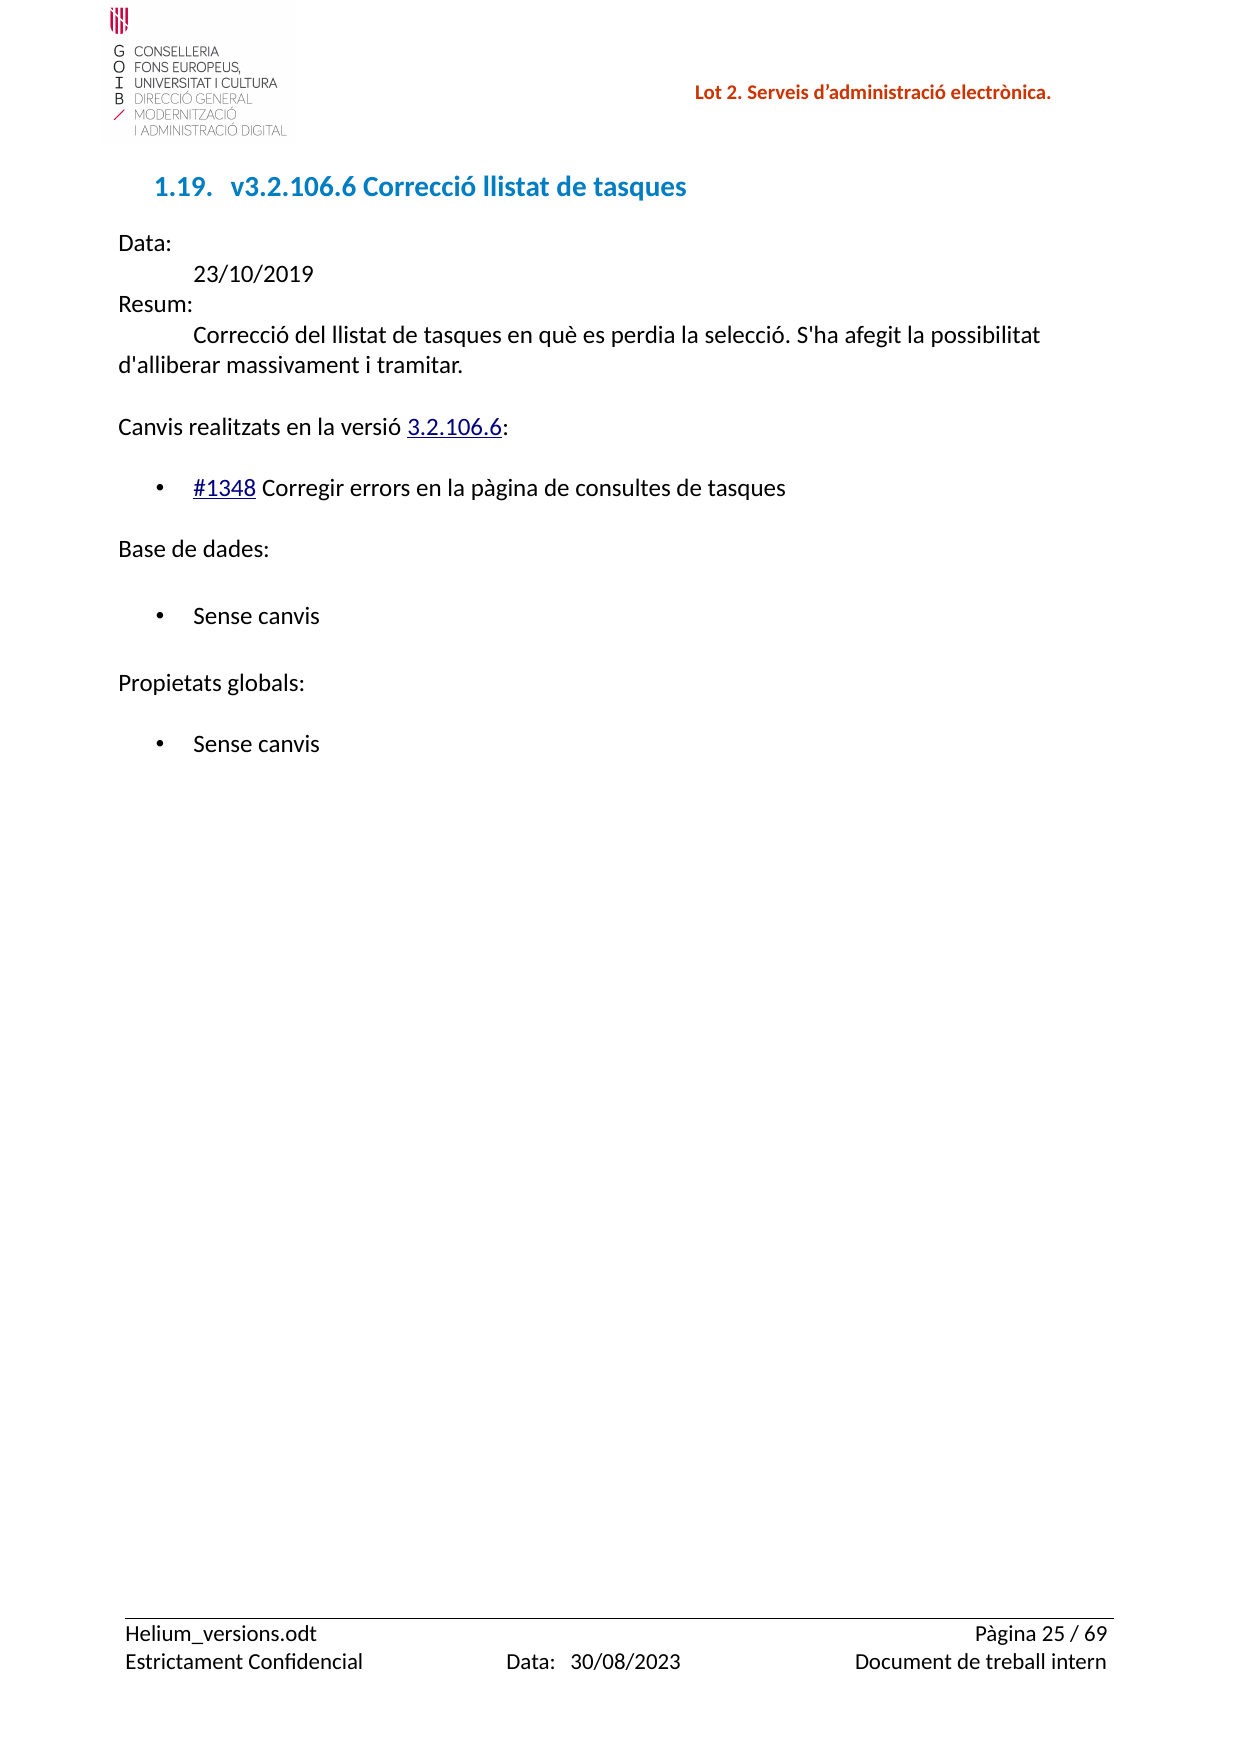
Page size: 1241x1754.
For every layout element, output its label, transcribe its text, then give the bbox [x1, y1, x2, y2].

subtitle v3.2.106.6 Correcció llistat de tasques [153, 168, 1122, 204]
list Sense canvis [156, 728, 1122, 758]
list Sense canvis [156, 600, 1122, 630]
text Correcció del llistat de tasques en què es perdia la selecció. S'ha afegit la possibilitat d'alliberar massivament i tramitar. [118, 319, 1122, 380]
text Resum: [118, 289, 1122, 319]
text Propietats globals: [118, 667, 1122, 697]
text Data: [118, 228, 1122, 258]
list #1348 Corregir errors en la pàgina de consultes de tasques [156, 472, 1122, 502]
picture [100, 0, 297, 144]
text 23/10/2019 [118, 258, 1122, 289]
text Base de dades: [118, 533, 1122, 563]
text Canvis realitzats en la versió 3.2.106.6: [118, 411, 1122, 441]
